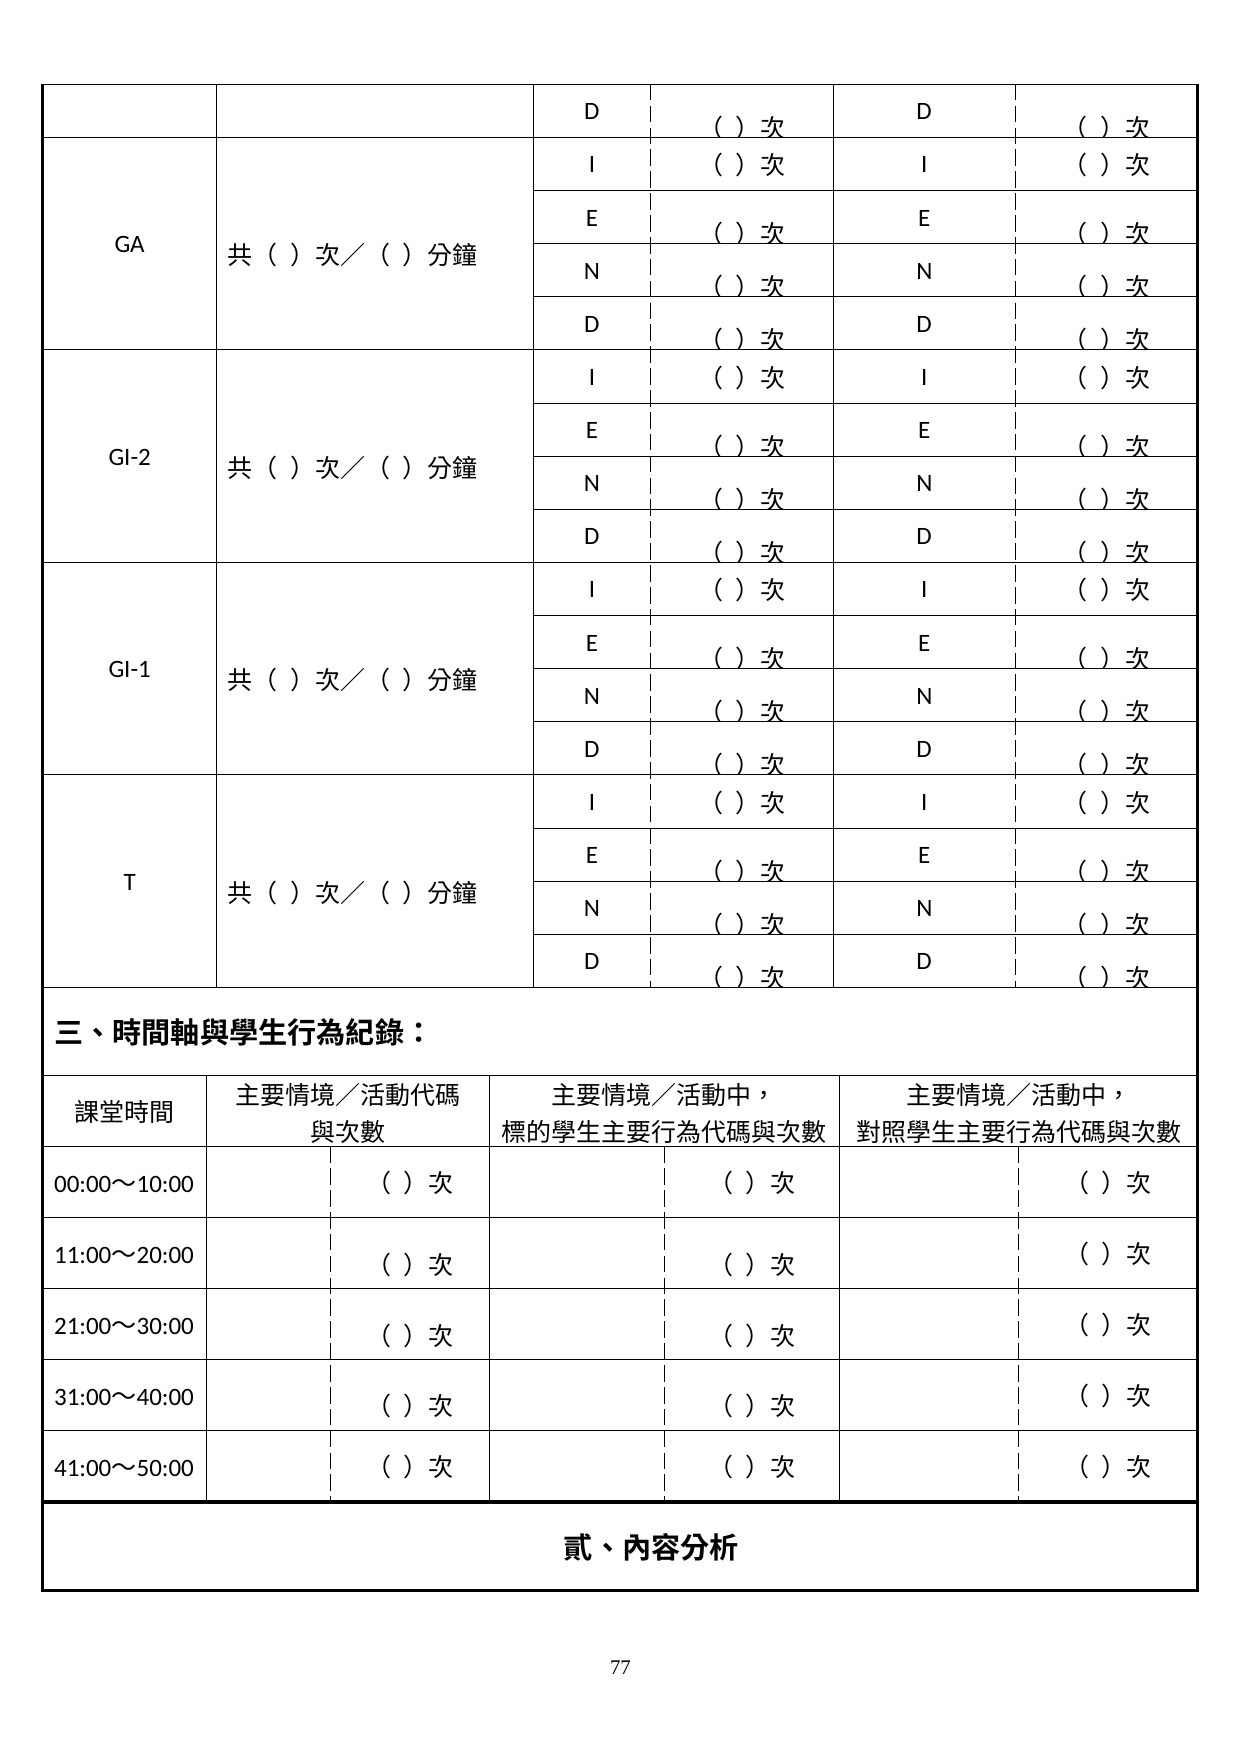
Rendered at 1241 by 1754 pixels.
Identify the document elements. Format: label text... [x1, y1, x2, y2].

table_cell （ ）次 [1015, 510, 1196, 562]
table_cell （ ）次 [650, 616, 833, 668]
table_cell 共（ ）次∕（ ）分鐘 [217, 138, 533, 349]
table_cell N [834, 244, 1015, 296]
table_cell 主要情境∕活動代碼 與次數 [207, 1076, 489, 1146]
table_cell （ ）次 [650, 244, 833, 296]
table_cell [207, 1289, 331, 1359]
table_cell E [834, 829, 1015, 881]
table_cell （ ）次 [1015, 829, 1196, 881]
table_cell I [534, 563, 650, 615]
table_cell D [534, 297, 650, 349]
table_cell D [534, 85, 650, 137]
table_cell D [834, 85, 1015, 137]
table_cell E [534, 829, 650, 881]
table_cell （ ）次 [650, 297, 833, 349]
table_cell 11:00～20:00 [44, 1218, 206, 1288]
table_cell [490, 1360, 664, 1429]
table_cell N [834, 882, 1015, 934]
table_cell 課堂時間 [44, 1076, 206, 1146]
table_cell （ ）次 [1015, 563, 1196, 615]
table_cell [207, 1431, 331, 1500]
table_cell （ ）次 [1018, 1289, 1196, 1359]
table_cell N [534, 244, 650, 296]
table_cell N [834, 669, 1015, 721]
table_cell [217, 85, 533, 137]
table_cell T [44, 775, 216, 987]
table_cell （ ）次 [331, 1147, 489, 1217]
table_cell 共（ ）次∕（ ）分鐘 [217, 350, 533, 562]
table_cell （ ）次 [1018, 1431, 1196, 1500]
table_cell （ ）次 [650, 350, 833, 402]
table_cell （ ）次 [1015, 457, 1196, 509]
table_cell （ ）次 [664, 1147, 839, 1217]
table_cell （ ）次 [331, 1218, 489, 1288]
table_cell [207, 1360, 331, 1429]
table_cell （ ）次 [1018, 1218, 1196, 1288]
table_cell [490, 1289, 664, 1359]
table_cell （ ）次 [650, 722, 833, 774]
table_cell （ ）次 [1015, 669, 1196, 721]
table_cell （ ）次 [1015, 882, 1196, 934]
table_cell [490, 1218, 664, 1288]
table_cell I [834, 775, 1015, 827]
table_cell 共（ ）次∕（ ）分鐘 [217, 563, 533, 774]
table_cell （ ）次 [1015, 350, 1196, 402]
table_cell （ ）次 [1015, 244, 1196, 296]
table_cell [207, 1147, 331, 1217]
table_cell （ ）次 [650, 510, 833, 562]
table_cell （ ）次 [1015, 297, 1196, 349]
table_cell （ ）次 [650, 404, 833, 456]
table_cell （ ）次 [664, 1218, 839, 1288]
table_cell [840, 1218, 1018, 1288]
table_cell E [834, 191, 1015, 243]
table_cell I [834, 138, 1015, 190]
table_cell （ ）次 [650, 775, 833, 827]
table_cell （ ）次 [1015, 775, 1196, 827]
table_cell N [534, 457, 650, 509]
table_cell [840, 1147, 1018, 1217]
table_cell 貳、內容分析 [44, 1504, 1196, 1589]
table_cell I [834, 563, 1015, 615]
table_cell [44, 85, 216, 137]
table_cell E [834, 404, 1015, 456]
table_cell （ ）次 [650, 563, 833, 615]
table_cell （ ）次 [650, 829, 833, 881]
table_cell 主要情境∕活動中， 對照學生主要行為代碼與次數 [840, 1076, 1196, 1146]
table_cell （ ）次 [650, 935, 833, 987]
table_cell I [534, 775, 650, 827]
table_cell N [534, 669, 650, 721]
table_cell （ ）次 [650, 138, 833, 190]
table_cell （ ）次 [650, 85, 833, 137]
table_cell （ ）次 [1018, 1360, 1196, 1429]
table_cell （ ）次 [1015, 138, 1196, 190]
table_cell （ ）次 [1015, 191, 1196, 243]
table_cell 31:00～40:00 [44, 1360, 206, 1429]
table_cell I [534, 350, 650, 402]
table_cell [490, 1431, 664, 1500]
table_cell D [834, 935, 1015, 987]
table_cell [840, 1360, 1018, 1429]
table_cell 00:00～10:00 [44, 1147, 206, 1217]
table_cell （ ）次 [331, 1289, 489, 1359]
table_cell 共（ ）次∕（ ）分鐘 [217, 775, 533, 987]
table_cell D [834, 722, 1015, 774]
table_cell （ ）次 [650, 191, 833, 243]
table_cell （ ）次 [664, 1431, 839, 1500]
table_cell 21:00～30:00 [44, 1289, 206, 1359]
table_cell E [534, 616, 650, 668]
table_cell N [834, 457, 1015, 509]
table_cell E [534, 404, 650, 456]
table_cell （ ）次 [1015, 722, 1196, 774]
table_cell 41:00～50:00 [44, 1431, 206, 1500]
table_cell [840, 1289, 1018, 1359]
table_cell （ ）次 [664, 1289, 839, 1359]
table_cell E [534, 191, 650, 243]
table_cell GI-1 [44, 563, 216, 774]
table_cell （ ）次 [1015, 404, 1196, 456]
table_cell D [534, 510, 650, 562]
table_cell I [834, 350, 1015, 402]
table_cell （ ）次 [1015, 85, 1196, 137]
table_cell GI-2 [44, 350, 216, 562]
table_cell （ ）次 [650, 882, 833, 934]
table_cell N [534, 882, 650, 934]
table_cell （ ）次 [650, 457, 833, 509]
table_cell D [534, 722, 650, 774]
table_cell （ ）次 [650, 669, 833, 721]
table_cell [490, 1147, 664, 1217]
table_cell （ ）次 [1015, 935, 1196, 987]
table_cell [207, 1218, 331, 1288]
table_cell （ ）次 [1015, 616, 1196, 668]
table_cell （ ）次 [664, 1360, 839, 1429]
table_cell E [834, 616, 1015, 668]
table_cell （ ）次 [1018, 1147, 1196, 1217]
table_cell I [534, 138, 650, 190]
table_cell D [834, 510, 1015, 562]
table_cell 主要情境∕活動中， 標的學生主要行為代碼與次數 [490, 1076, 839, 1146]
table_cell 三、時間軸與學生行為紀錄： [44, 988, 1196, 1075]
table_cell D [834, 297, 1015, 349]
table_cell （ ）次 [331, 1360, 489, 1429]
table_cell [840, 1431, 1018, 1500]
table_cell （ ）次 [331, 1431, 489, 1500]
table_cell GA [44, 138, 216, 349]
table_cell D [534, 935, 650, 987]
